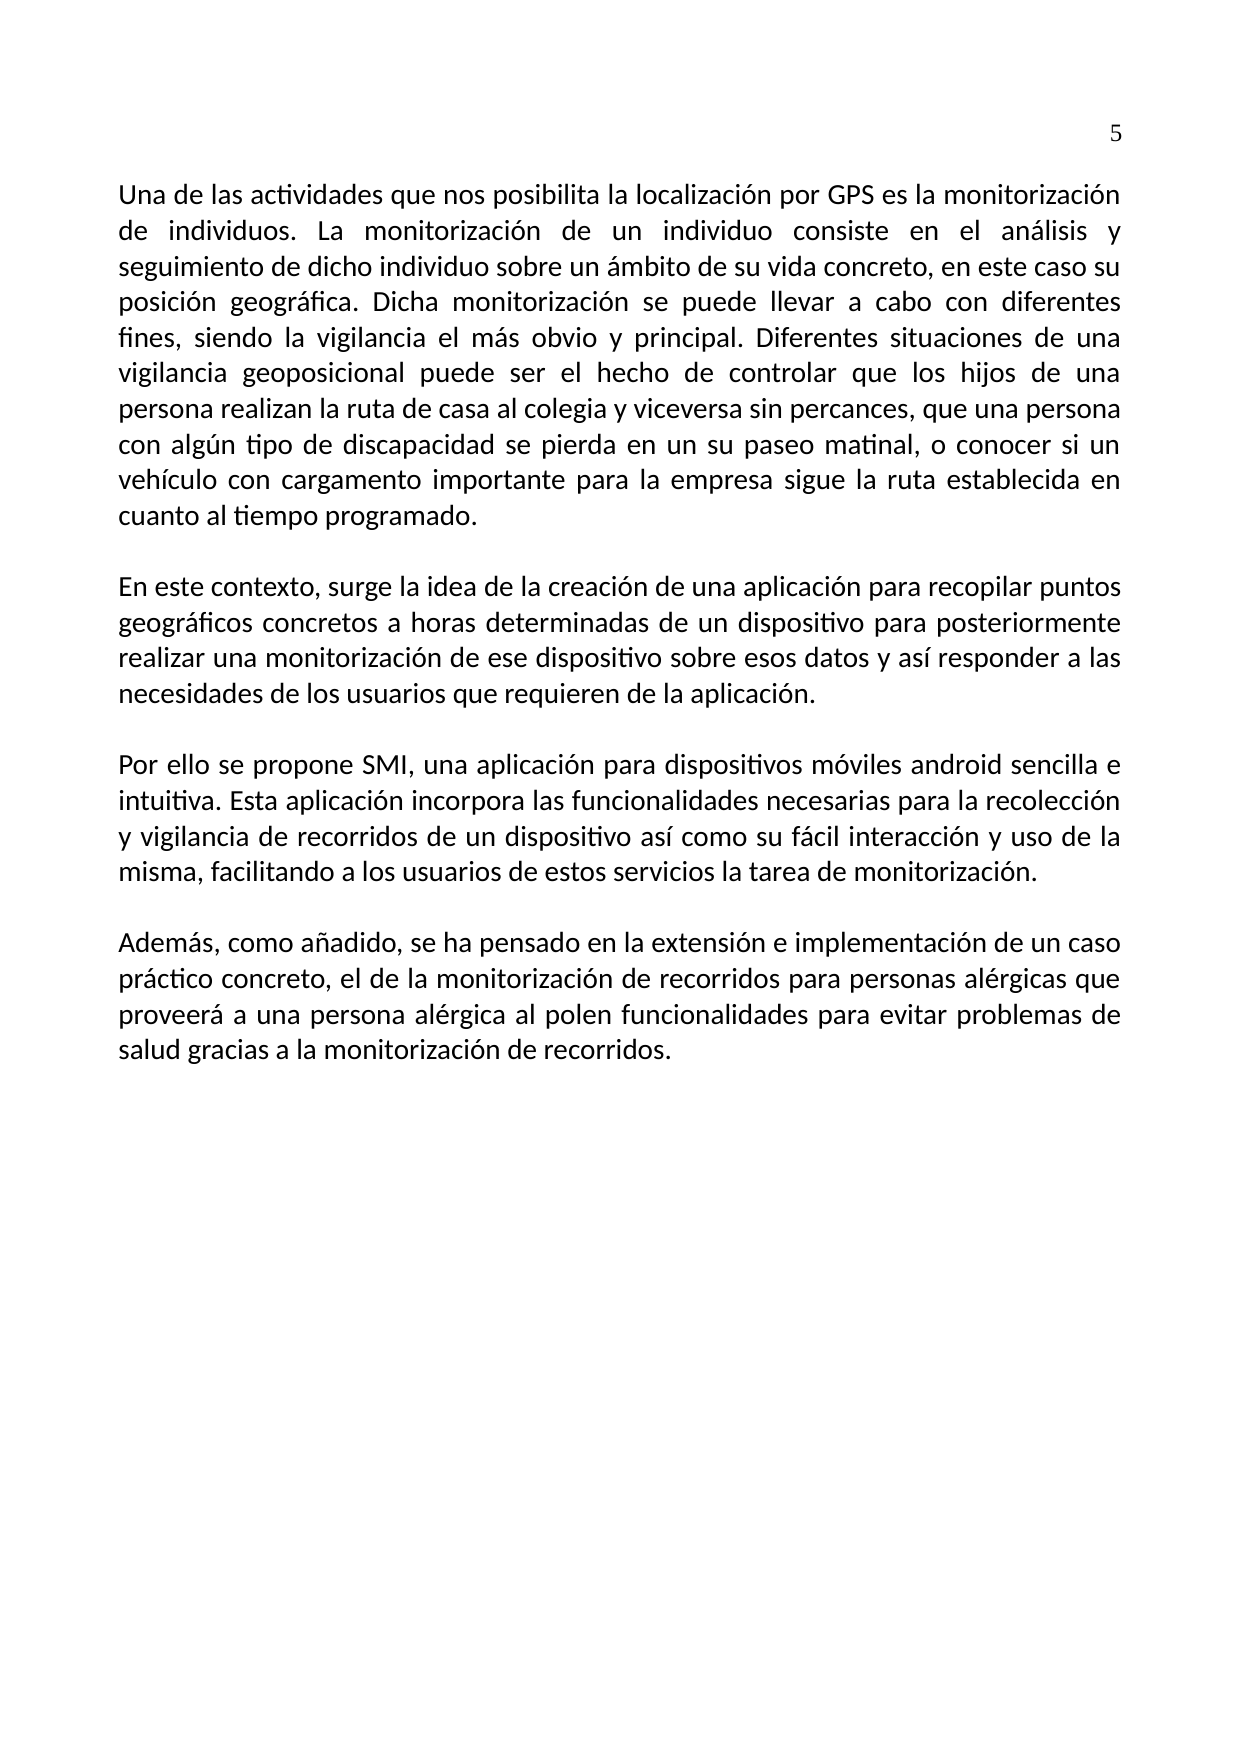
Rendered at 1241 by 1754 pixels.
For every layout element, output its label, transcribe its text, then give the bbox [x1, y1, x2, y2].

text En este contexto, surge la idea de la creación de una aplicación para recopilar puntos geográficos concretos a horas determinadas de un dispositivo para posteriormente realizar una monitorización de ese dispositivo sobre esos datos y así responder a las necesidades de los usuarios que requieren de la aplicación. [118, 568, 1122, 711]
text Por ello se propone SMI, una aplicación para dispositivos móviles android sencilla e intuitiva. Esta aplicación incorpora las funcionalidades necesarias para la recolección y vigilancia de recorridos de un dispositivo así como su fácil interacción y uso de la misma, facilitando a los usuarios de estos servicios la tarea de monitorización. [118, 746, 1122, 889]
text Además, como añadido, se ha pensado en la extensión e implementación de un caso práctico concreto, el de la monitorización de recorridos para personas alérgicas que proveerá a una persona alérgica al polen funcionalidades para evitar problemas de salud gracias a la monitorización de recorridos. [118, 924, 1122, 1067]
text Una de las actividades que nos posibilita la localización por GPS es la monitorización de individuos. La monitorización de un individuo consiste en el análisis y seguimiento de dicho individuo sobre un ámbito de su vida concreto, en este caso su posición geográfica. Dicha monitorización se puede llevar a cabo con diferentes fines, siendo la vigilancia el más obvio y principal. Diferentes situaciones de una vigilancia geoposicional puede ser el hecho de controlar que los hijos de una persona realizan la ruta de casa al colegia y viceversa sin percances, que una persona con algún tipo de discapacidad se pierda en un su paseo matinal, o conocer si un vehículo con cargamento importante para la empresa sigue la ruta establecida en cuanto al tiempo programado. [118, 176, 1122, 533]
